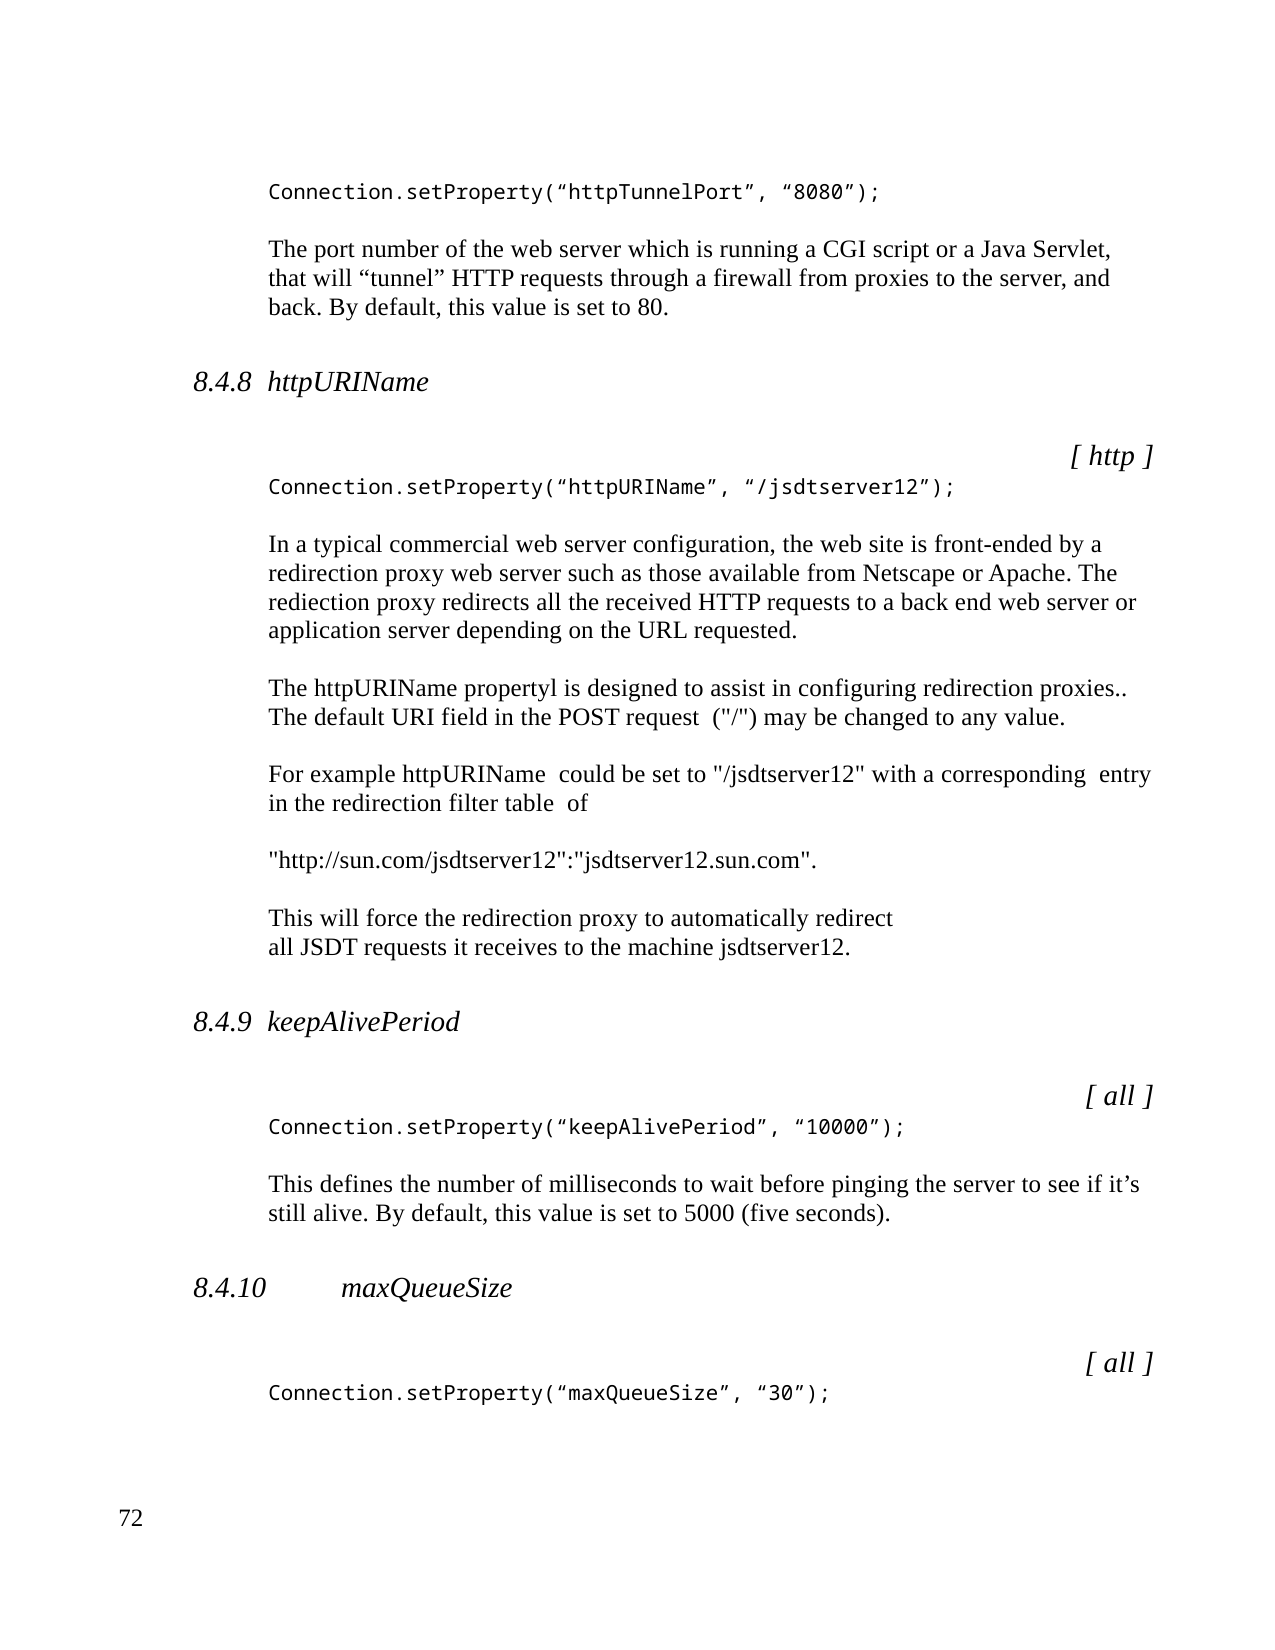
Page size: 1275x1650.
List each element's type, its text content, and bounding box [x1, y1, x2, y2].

text In a typical commercial web server configuration, the web site is front-ended by a redirection proxy web server such as those available from Netscape or Apache. The rediection proxy redirects all the received HTTP requests to a back end web server or application server depending on the URL requested. [268, 529, 1157, 644]
text The port number of the web server which is running a CGI script or a Java Servlet, that will “tunnel” HTTP requests through a firewall from proxies to the server, and back. By default, this value is set to 80. [268, 234, 1157, 320]
text [ all ] [118, 1078, 1157, 1112]
text Connection.setProperty(“httpURIName”, “/jsdtserver12”); [268, 472, 1157, 500]
text "http://sun.com/jsdtserver12":"jsdtserver12.sun.com". [268, 845, 1157, 874]
text Connection.setProperty(“maxQueueSize”, “30”); [268, 1378, 1157, 1407]
subtitle 8.4.8 httpURIName [193, 364, 1157, 397]
text This defines the number of milliseconds to wait before pinging the server to see if it’s still alive. By default, this value is set to 5000 (five seconds). [268, 1169, 1157, 1227]
text Connection.setProperty(“httpTunnelPort”, “8080”); [268, 177, 1157, 205]
subtitle 8.4.9 keepAlivePeriod [193, 1004, 1157, 1037]
subtitle 8.4.10 maxQueueSize [193, 1270, 1157, 1304]
text The httpURIName propertyl is designed to assist in configuring redirection proxies.. The default URI field in the POST request ("/") may be changed to any value. [268, 673, 1157, 730]
text Connection.setProperty(“keepAlivePeriod”, “10000”); [268, 1112, 1157, 1141]
text For example httpURIName could be set to "/jsdtserver12" with a corresponding entry in the redirection filter table of [268, 759, 1157, 817]
text This will force the redirection proxy to automatically redirect [268, 903, 1157, 932]
text all JSDT requests it receives to the machine jsdtserver12. [268, 932, 1157, 960]
text [ all ] [118, 1345, 1157, 1378]
text [ http ] [118, 438, 1157, 472]
